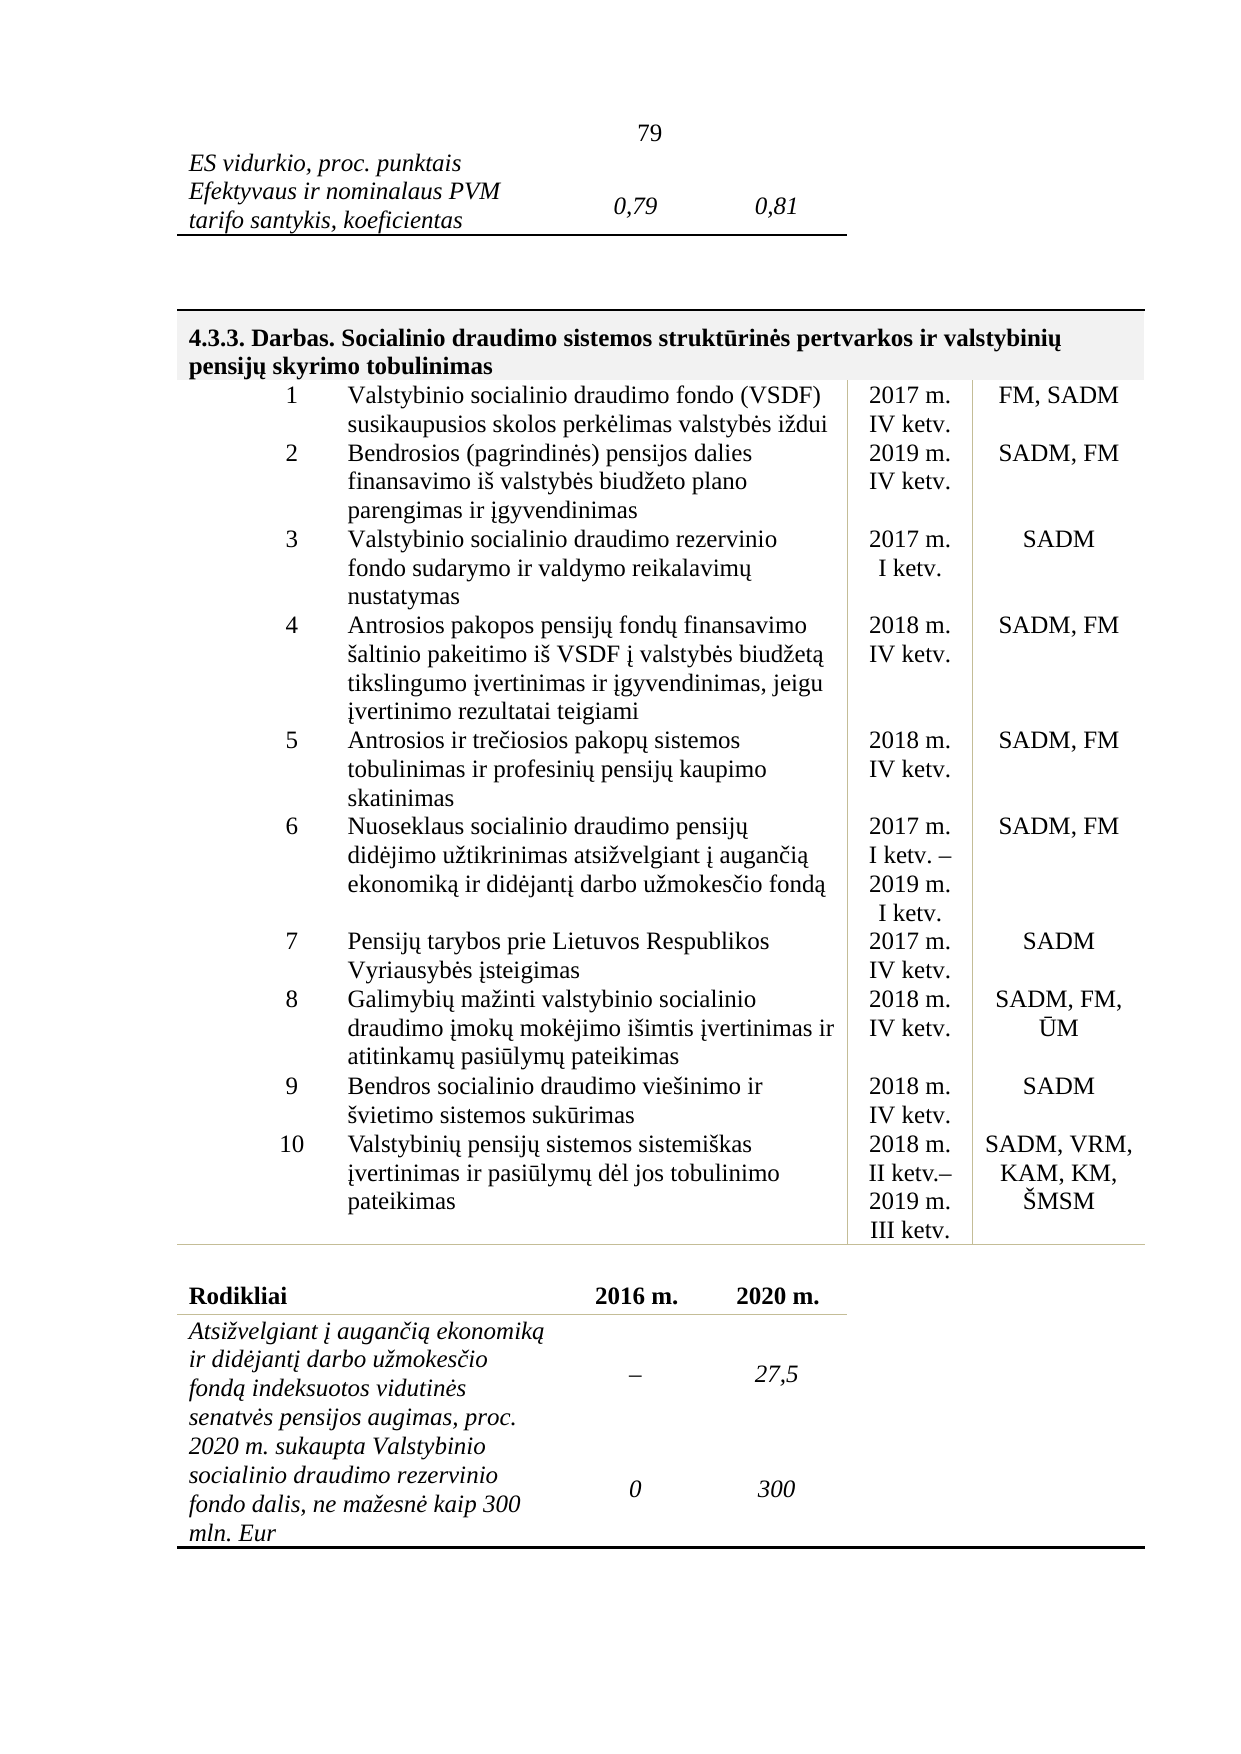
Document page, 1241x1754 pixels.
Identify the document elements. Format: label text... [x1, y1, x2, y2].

table_cell [973, 1245, 1144, 1277]
table_cell 3 [247, 524, 336, 610]
table_cell [177, 267, 247, 308]
table_cell 2020 m. [708, 1277, 847, 1314]
table_cell 2019 m. IV ketv. [848, 438, 972, 524]
table_cell [973, 267, 1144, 308]
table_cell [336, 1245, 527, 1277]
table_cell SADM [973, 926, 1144, 984]
table_cell [973, 1277, 1144, 1314]
table_cell [177, 811, 247, 926]
table_cell [973, 148, 1144, 176]
table_cell [847, 234, 973, 267]
table_cell [847, 1245, 973, 1277]
table_cell [973, 1314, 1144, 1431]
table_cell [177, 1129, 247, 1244]
table_cell [336, 236, 527, 267]
table_cell 10 [247, 1129, 336, 1244]
table_cell 27,5 [708, 1315, 847, 1431]
table_cell [177, 236, 247, 267]
table_cell [177, 1071, 247, 1129]
table_cell [708, 1549, 847, 1579]
table_cell 2016 m. [565, 1277, 708, 1314]
table_cell [565, 236, 708, 267]
table_cell [177, 524, 247, 610]
table_cell SADM, FM [973, 438, 1144, 524]
table_cell [247, 1549, 336, 1579]
table_cell 0 [565, 1431, 708, 1546]
table_cell [527, 1277, 564, 1314]
table_cell [708, 267, 847, 308]
table_cell Valstybinio socialinio draudimo rezervinio fondo sudarymo ir valdymo reikalavimų nustatymas [336, 524, 847, 610]
table_cell SADM, FM [973, 811, 1144, 926]
table_cell 2017 m. I ketv. – 2019 m. I ketv. [848, 811, 972, 926]
table_cell 2018 m. IV ketv. [848, 725, 972, 811]
table_cell Antrosios pakopos pensijų fondų finansavimo šaltinio pakeitimo iš VSDF į valstybės biudžetą tikslingumo įvertinimas ir įgyvendinimas, jeigu įvertinimo rezultatai teigiami [336, 610, 847, 725]
table_cell [527, 267, 564, 308]
table_cell [847, 176, 973, 234]
table_cell [847, 148, 973, 176]
table_cell [973, 1549, 1144, 1579]
table_cell [177, 725, 247, 811]
table_cell Efektyvaus ir nominalaus PVM tarifo santykis, koeficientas [177, 176, 564, 234]
table_cell [177, 926, 247, 984]
table_cell 0,79 [565, 176, 708, 234]
table_cell 2017 m. IV ketv. [848, 380, 972, 438]
table_cell [527, 1549, 564, 1579]
table_cell [847, 1314, 973, 1431]
table_cell Valstybinių pensijų sistemos sistemiškas įvertinimas ir pasiūlymų dėl jos tobulinimo pateikimas [336, 1129, 847, 1244]
table_cell 9 [247, 1071, 336, 1129]
table_cell SADM, VRM, KAM, KM, ŠMSM [973, 1129, 1144, 1244]
table_cell [336, 1277, 527, 1314]
table_cell 4.3.3. Darbas. Socialinio draudimo sistemos struktūrinės pertvarkos ir valstybinių pensijų skyrimo tobulinimas [177, 311, 1144, 380]
table_cell 2 [247, 438, 336, 524]
table_cell Pensijų tarybos prie Lietuvos Respublikos Vyriausybės įsteigimas [336, 926, 847, 984]
table_cell [708, 1245, 847, 1277]
table_cell [527, 236, 564, 267]
table_cell 2018 m. IV ketv. [848, 984, 972, 1071]
table_cell [527, 1245, 564, 1277]
table_cell [565, 1245, 708, 1277]
table_cell Bendros socialinio draudimo viešinimo ir švietimo sistemos sukūrimas [336, 1071, 847, 1129]
table_cell [847, 267, 973, 308]
table_cell [973, 1431, 1144, 1546]
table_cell 2017 m. IV ketv. [848, 926, 972, 984]
table_cell [565, 1549, 708, 1579]
table_cell [565, 148, 708, 176]
table_cell [177, 1245, 247, 1277]
table_cell Antrosios ir trečiosios pakopų sistemos tobulinimas ir profesinių pensijų kaupimo skatinimas [336, 725, 847, 811]
table_cell [708, 148, 847, 176]
table_cell 0,81 [708, 176, 847, 234]
table_cell [177, 380, 247, 438]
table_cell 4 [247, 610, 336, 725]
table_cell FM, SADM [973, 380, 1144, 438]
table_cell [177, 610, 247, 725]
table_cell 6 [247, 811, 336, 926]
table_cell – [565, 1315, 708, 1431]
table_cell 2020 m. sukaupta Valstybinio socialinio draudimo rezervinio fondo dalis, ne mažesnė kaip 300 mln. Eur [177, 1431, 564, 1546]
table_cell Atsižvelgiant į augančią ekonomiką ir didėjantį darbo užmokesčio fondą indeksuotos vidutinės senatvės pensijos augimas, proc. [177, 1315, 564, 1431]
table_cell SADM [973, 524, 1144, 610]
table_cell [565, 267, 708, 308]
table_cell SADM [973, 1071, 1144, 1129]
table_cell 300 [708, 1431, 847, 1546]
table_cell [708, 236, 847, 267]
table_cell SADM, FM [973, 725, 1144, 811]
table_cell 1 [247, 380, 336, 438]
table_cell [973, 176, 1144, 234]
table_cell [177, 438, 247, 524]
table_cell [247, 236, 336, 267]
table_cell [847, 1277, 973, 1314]
table_cell 7 [247, 926, 336, 984]
table_cell [177, 984, 247, 1071]
table_cell Nuoseklaus socialinio draudimo pensijų didėjimo užtikrinimas atsižvelgiant į augančią ekonomiką ir didėjantį darbo užmokesčio fondą [336, 811, 847, 926]
table_cell 2018 m. IV ketv. [848, 1071, 972, 1129]
table_cell [847, 1431, 973, 1546]
table_cell 2017 m. I ketv. [848, 524, 972, 610]
table_cell 2018 m. IV ketv. [848, 610, 972, 725]
table_cell Rodikliai [177, 1277, 336, 1314]
table_cell Valstybinio socialinio draudimo fondo (VSDF) susikaupusios skolos perkėlimas valstybės iždui [336, 380, 847, 438]
table_cell ES vidurkio, proc. punktais [177, 148, 564, 176]
table_cell Bendrosios (pagrindinės) pensijos dalies finansavimo iš valstybės biudžeto plano parengimas ir įgyvendinimas [336, 438, 847, 524]
table_cell 8 [247, 984, 336, 1071]
table_cell 2018 m. II ketv.– 2019 m. III ketv. [848, 1129, 972, 1244]
table_cell Galimybių mažinti valstybinio socialinio draudimo įmokų mokėjimo išimtis įvertinimas ir atitinkamų pasiūlymų pateikimas [336, 984, 847, 1071]
table_cell [973, 234, 1144, 267]
table_cell [177, 1549, 247, 1579]
table_cell [336, 1549, 527, 1579]
table_cell 5 [247, 725, 336, 811]
table_cell [247, 267, 336, 308]
table_cell [247, 1245, 336, 1277]
table_cell SADM, FM [973, 610, 1144, 725]
table_cell [336, 267, 527, 308]
table_cell SADM, FM, ŪM [973, 984, 1144, 1071]
table_cell [847, 1549, 973, 1579]
